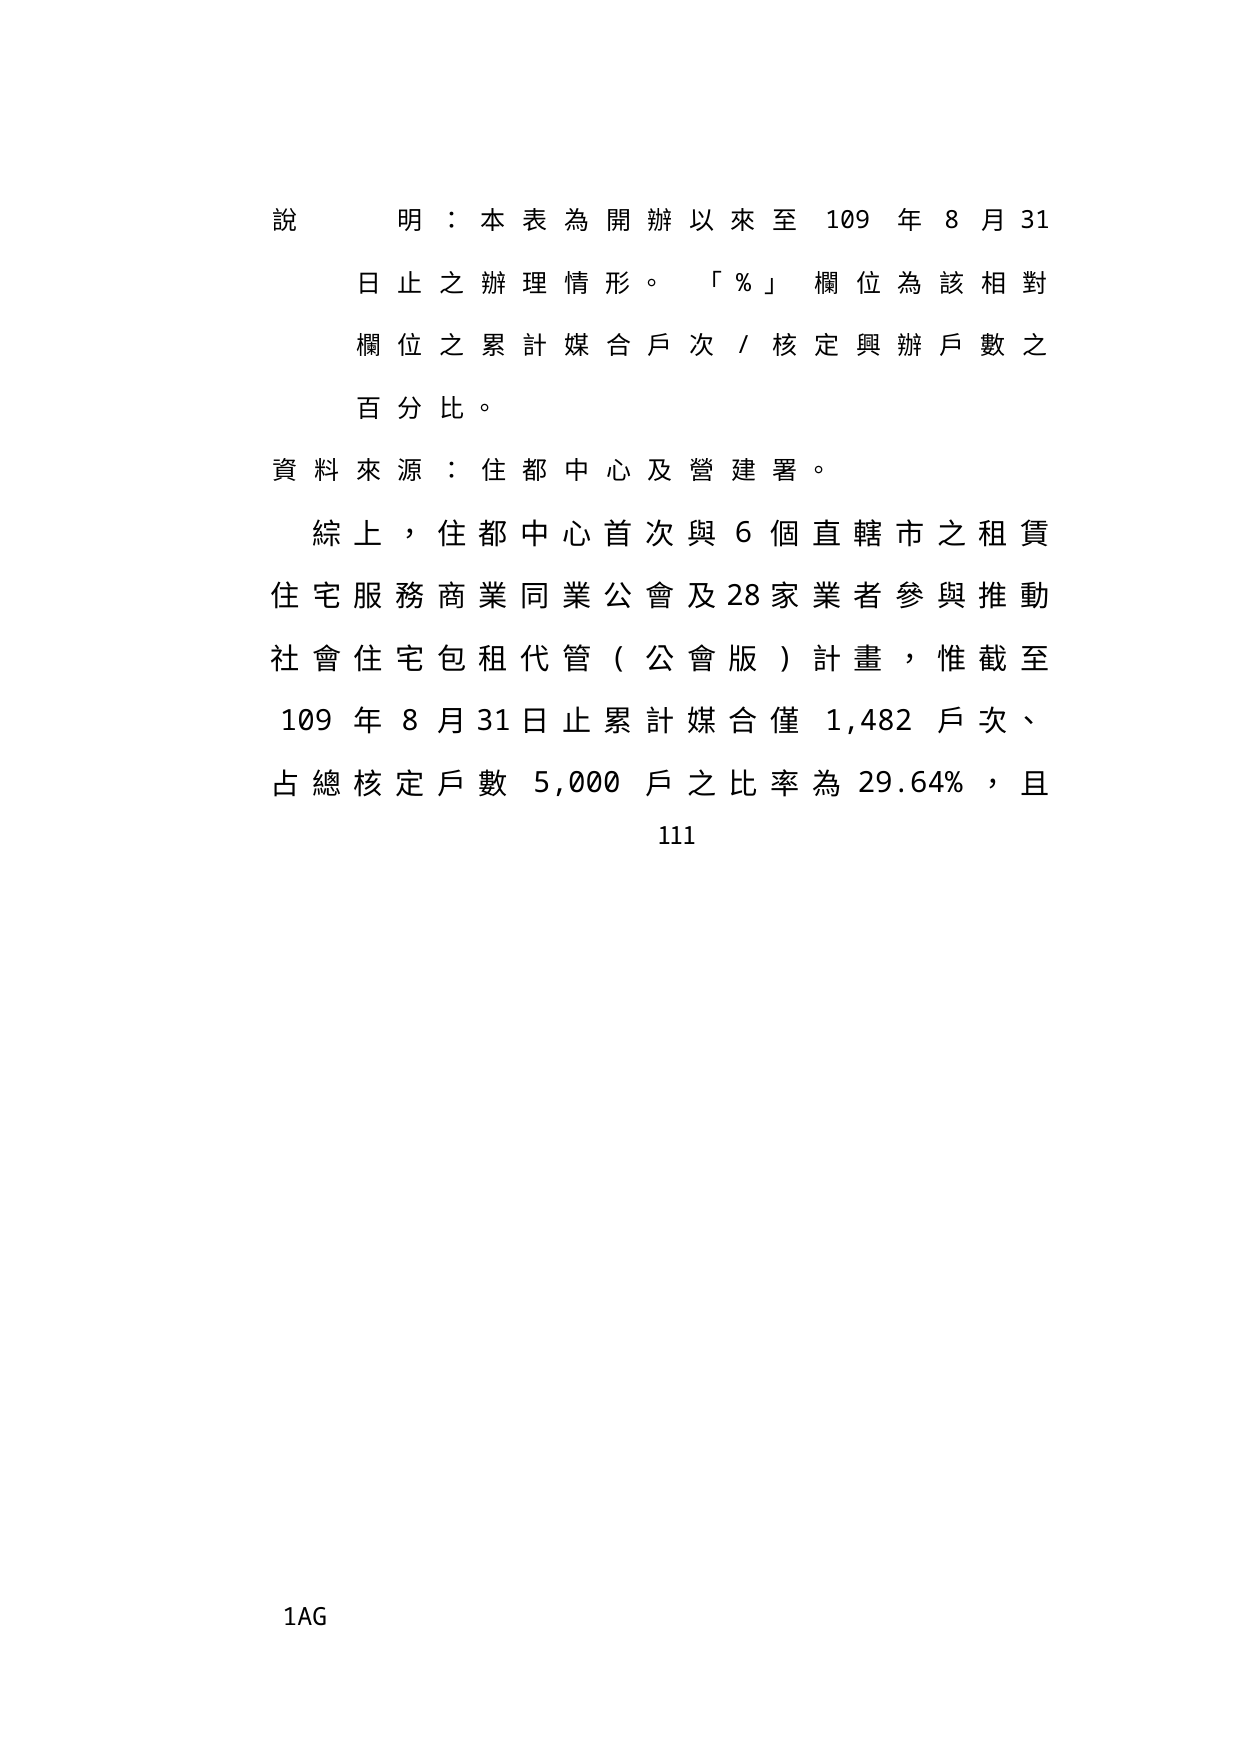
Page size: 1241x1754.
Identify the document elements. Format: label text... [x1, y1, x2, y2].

text 綜上，住都中心首次與6個直轄市之租賃住宅服務商業同業公會及28家業者參與推動社會住宅包租代管(公會版)計畫，惟截至109年8月31日止累計媒合僅1,482戶次、占總核定戶數5,000戶之比率為29.64%，且 [240, 490, 1056, 802]
text 說 明：本表為開辦以來至109年8月31日止之辦理情形。「%」欄位為該相對欄位之累計媒合戶次/核定興辦戶數之百分比。 [225, 177, 1056, 427]
text 資料來源：住都中心及營建署。 [225, 427, 1056, 490]
